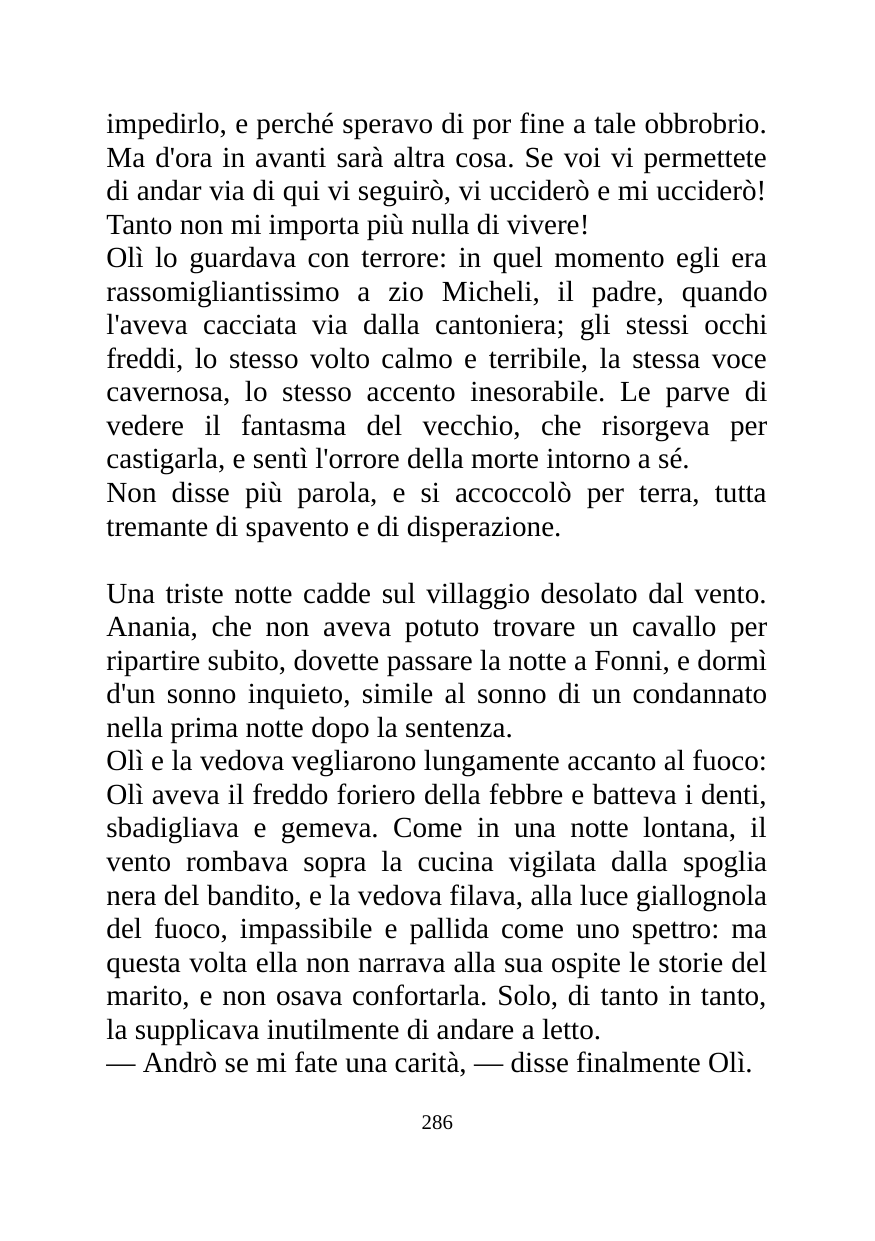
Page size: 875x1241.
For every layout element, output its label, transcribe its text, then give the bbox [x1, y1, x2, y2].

text — Andrò se mi fate una carità, — disse finalmente Olì. [106, 1045, 768, 1079]
text Una triste notte cadde sul villaggio desolato dal vento. Anania, che non aveva potuto trovare un cavallo per ripartire subito, dovette passare la notte a Fonni, e dormì d'un sonno inquieto, simile al sonno di un condannato nella prima notte dopo la sentenza. [106, 576, 768, 743]
text Olì e la vedova vegliarono lungamente accanto al fuoco: Olì aveva il freddo foriero della febbre e batteva i denti, sbadigliava e gemeva. Come in una notte lontana, il vento rombava sopra la cucina vigilata dalla spoglia nera del bandito, e la vedova filava, alla luce giallognola del fuoco, impassibile e pallida come uno spettro: ma questa volta ella non narrava alla sua ospite le storie del marito, e non osava confortarla. Solo, di tanto in tanto, la supplicava inutilmente di andare a letto. [106, 743, 768, 1045]
text Non disse più parola, e si accoccolò per terra, tutta tremante di spavento e di disperazione. [106, 475, 768, 542]
text impedirlo, e perché speravo di por fine a tale obbrobrio. Ma d'ora in avanti sarà altra cosa. Se voi vi permettete di andar via di qui vi seguirò, vi ucciderò e mi ucciderò! Tanto non mi importa più nulla di vivere! [106, 106, 768, 240]
text Olì lo guardava con terrore: in quel momento egli era rassomigliantissimo a zio Micheli, il padre, quando l'aveva cacciata via dalla cantoniera; gli stessi occhi freddi, lo stesso volto calmo e terribile, la stessa voce cavernosa, lo stesso accento inesorabile. Le parve di vedere il fantasma del vecchio, che risorgeva per castigarla, e sentì l'orrore della morte intorno a sé. [106, 240, 768, 475]
